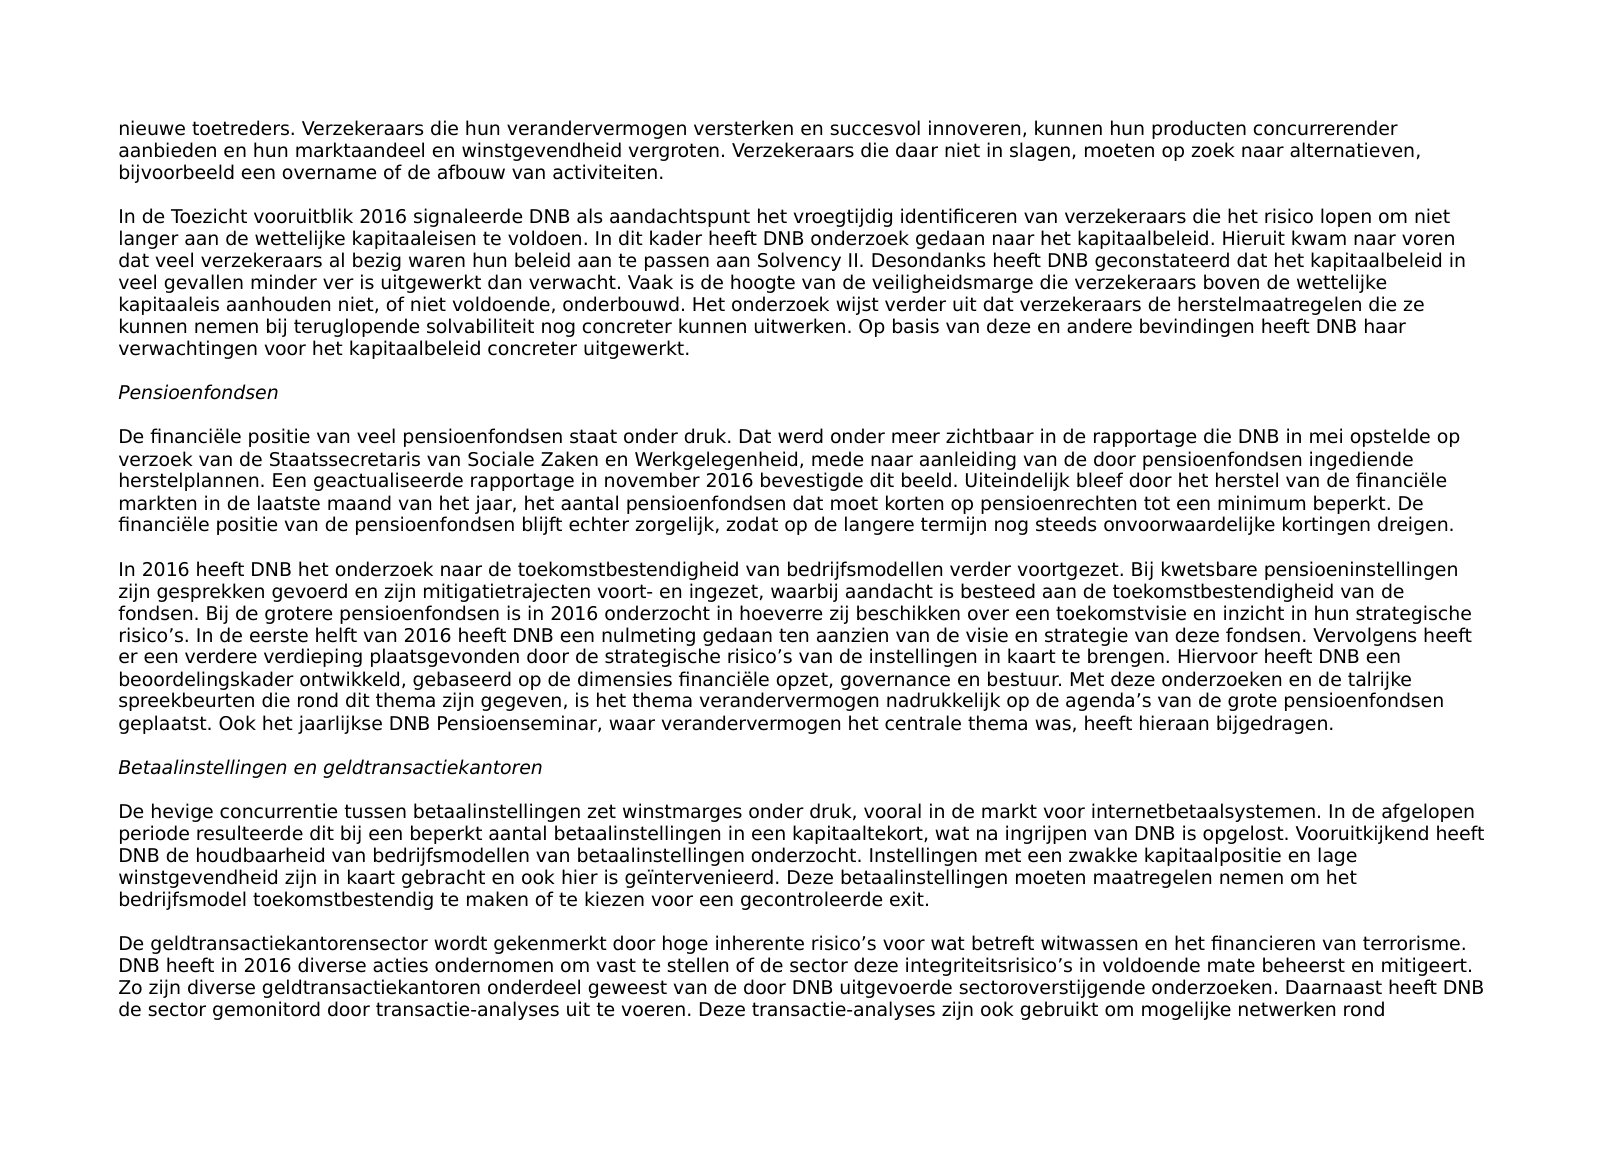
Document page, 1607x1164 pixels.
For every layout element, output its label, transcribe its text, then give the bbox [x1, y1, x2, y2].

subtitle Betaalinstellingen en geldtransactiekantoren [118, 757, 1488, 778]
text De financiële positie van veel pensioenfondsen staat onder druk. Dat werd onder meer zichtbaar in de rapportage die DNB in mei opstelde op verzoek van de Staatssecretaris van Sociale Zaken en Werkgelegenheid, mede naar aanleiding van de door pensioenfondsen ingediende herstelplannen. Een geactualiseerde rapportage in november 2016 bevestigde dit beeld. Uiteindelijk bleef door het herstel van de financiële markten in de laatste maand van het jaar, het aantal pensioenfondsen dat moet korten op pensioenrechten tot een minimum beperkt. De financiële positie van de pensioenfondsen blijft echter zorgelijk, zodat op de langere termijn nog steeds onvoorwaardelijke kortingen dreigen. [118, 426, 1488, 536]
text De geldtransactiekantorensector wordt gekenmerkt door hoge inherente risico’s voor wat betreft witwassen en het financieren van terrorisme. DNB heeft in 2016 diverse acties ondernomen om vast te stellen of de sector deze integriteitsrisico’s in voldoende mate beheerst en mitigeert. Zo zijn diverse geldtransactiekantoren onderdeel geweest van de door DNB uitgevoerde sectoroverstijgende onderzoeken. Daarnaast heeft DNB de sector gemonitord door transactie-analyses uit te voeren. Deze transactie-analyses zijn ook gebruikt om mogelijke netwerken rond [118, 933, 1488, 1021]
text In de Toezicht vooruitblik 2016 signaleerde DNB als aandachtspunt het vroegtijdig identificeren van verzekeraars die het risico lopen om niet langer aan de wettelijke kapitaaleisen te voldoen. In dit kader heeft DNB onderzoek gedaan naar het kapitaalbeleid. Hieruit kwam naar voren dat veel verzekeraars al bezig waren hun beleid aan te passen aan Solvency II. Desondanks heeft DNB geconstateerd dat het kapitaalbeleid in veel gevallen minder ver is uitgewerkt dan verwacht. Vaak is de hoogte van de veiligheidsmarge die verzekeraars boven de wettelijke kapitaaleis aanhouden niet, of niet voldoende, onderbouwd. Het onderzoek wijst verder uit dat verzekeraars de herstelmaatregelen die ze kunnen nemen bij teruglopende solvabiliteit nog concreter kunnen uitwerken. Op basis van deze en andere bevindingen heeft DNB haar verwachtingen voor het kapitaalbeleid concreter uitgewerkt. [118, 206, 1488, 360]
text De hevige concurrentie tussen betaalinstellingen zet winstmarges onder druk, vooral in de markt voor internetbetaalsystemen. In de afgelopen periode resulteerde dit bij een beperkt aantal betaalinstellingen in een kapitaaltekort, wat na ingrijpen van DNB is opgelost. Vooruitkijkend heeft DNB de houdbaarheid van bedrijfsmodellen van betaalinstellingen onderzocht. Instellingen met een zwakke kapitaalpositie en lage winstgevendheid zijn in kaart gebracht en ook hier is geïntervenieerd. Deze betaalinstellingen moeten maatregelen nemen om het bedrijfsmodel toekomstbestendig te maken of te kiezen voor een gecontroleerde exit. [118, 801, 1488, 911]
text In 2016 heeft DNB het onderzoek naar de toekomstbestendigheid van bedrijfsmodellen verder voortgezet. Bij kwetsbare pensioeninstellingen zijn gesprekken gevoerd en zijn mitigatietrajecten voort- en ingezet, waarbij aandacht is besteed aan de toekomstbestendigheid van de fondsen. Bij de grotere pensioenfondsen is in 2016 onderzocht in hoeverre zij beschikken over een toekomstvisie en inzicht in hun strategische risico’s. In de eerste helft van 2016 heeft DNB een nulmeting gedaan ten aanzien van de visie en strategie van deze fondsen. Vervolgens heeft er een verdere verdieping plaatsgevonden door de strategische risico’s van de instellingen in kaart te brengen. Hiervoor heeft DNB een beoordelingskader ontwikkeld, gebaseerd op de dimensies financiële opzet, governance en bestuur. Met deze onderzoeken en de talrijke spreekbeurten die rond dit thema zijn gegeven, is het thema verandervermogen nadrukkelijk op de agenda’s van de grote pensioenfondsen geplaatst. Ook het jaarlijkse DNB Pensioenseminar, waar verandervermogen het centrale thema was, heeft hieraan bijgedragen. [118, 558, 1488, 734]
subtitle Pensioenfondsen [118, 382, 1488, 404]
text nieuwe toetreders. Verzekeraars die hun verandervermogen versterken en succesvol innoveren, kunnen hun producten concurrerender aanbieden en hun marktaandeel en winstgevendheid vergroten. Verzekeraars die daar niet in slagen, moeten op zoek naar alternatieven, bijvoorbeeld een overname of de afbouw van activiteiten. [118, 118, 1488, 184]
